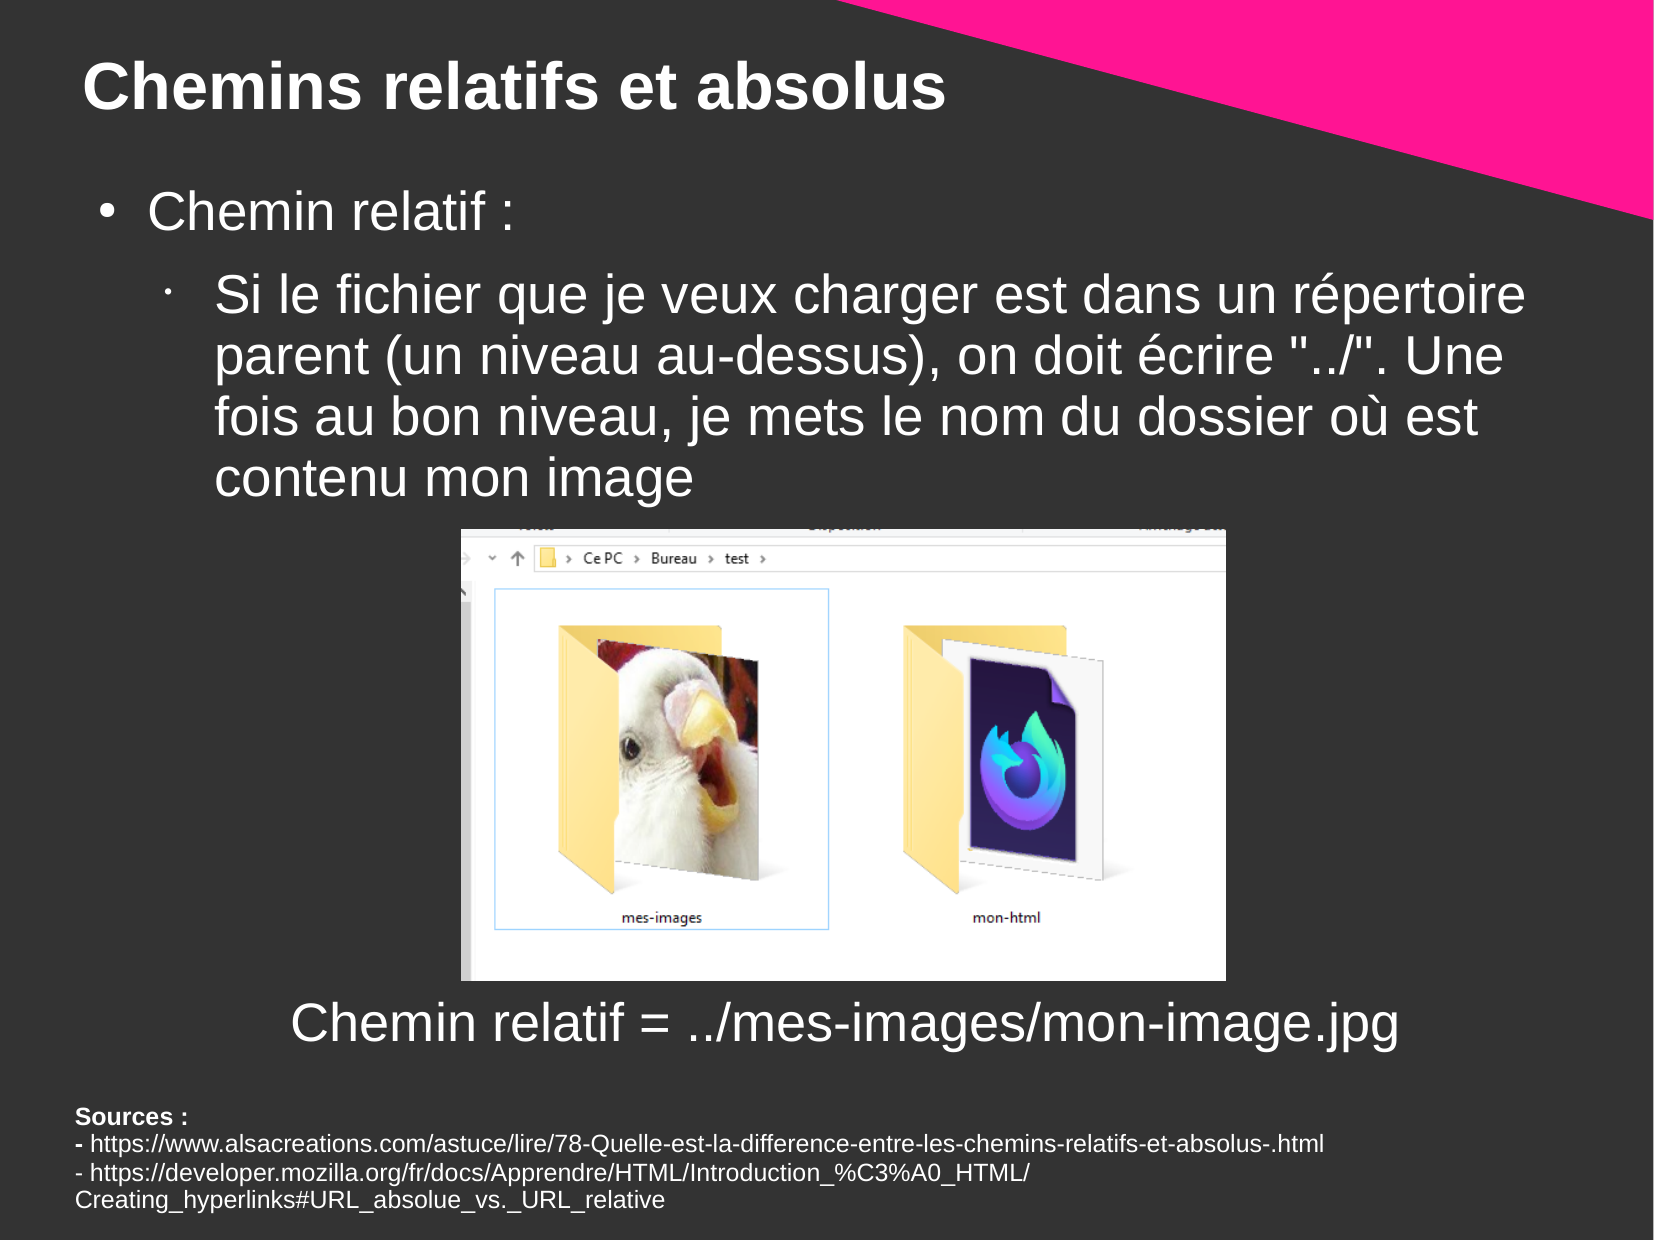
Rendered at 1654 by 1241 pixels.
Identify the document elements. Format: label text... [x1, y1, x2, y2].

list Chemin relatif : Si le fichier que je veux charger est dans un répertoire parent (un niveau au-dessus), on doit écrire "../". Une fois au bon niveau, je mets le nom du dossier où est contenu mon image [80, 180, 1546, 508]
title Chemins relatifs et absolus [82, 49, 1052, 162]
title Chemin relatif = ../mes-images/mon-image.jpg [271, 992, 1421, 1073]
text_box [836, 0, 1654, 221]
picture [461, 529, 1226, 981]
text_box Sources : - https://www.alsacreations.com/astuce/lire/78-Quelle-est-la-difference-entre-les-chemins-relatifs-et-absolus-.html - https://developer.mozilla.org/fr/docs/Apprendre/HTML/Introduction_%C3%A0_HTML/Creating_hyperlinks#URL_absolue_vs._URL_relative [60, 1094, 1546, 1241]
